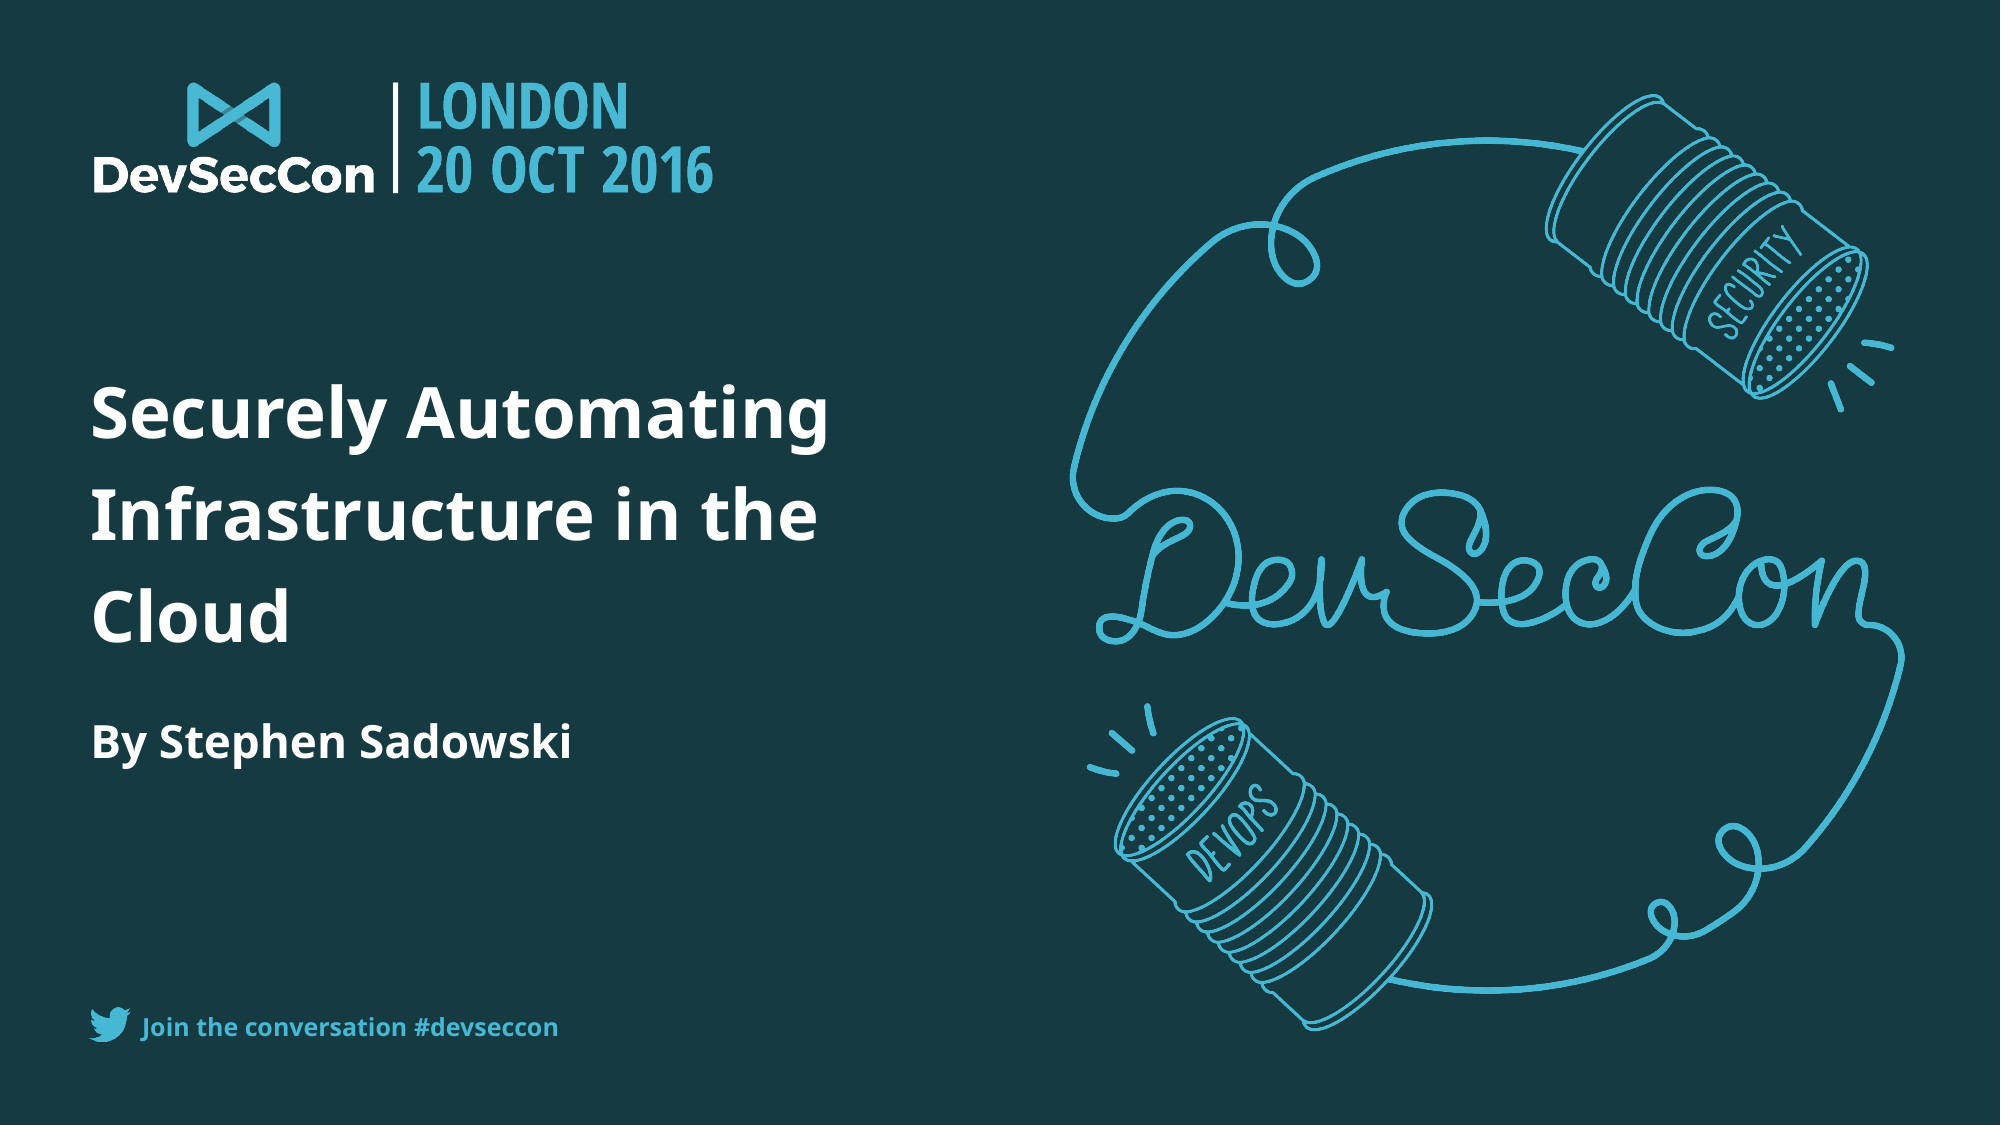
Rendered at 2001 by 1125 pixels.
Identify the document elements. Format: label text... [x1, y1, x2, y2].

picture [89, 1003, 131, 1046]
text_box By Stephen Sadowski [75, 705, 973, 800]
picture [1045, 60, 1929, 1065]
picture [63, 58, 743, 217]
text_box Securely Automating Infrastructure in the Cloud [75, 343, 973, 663]
